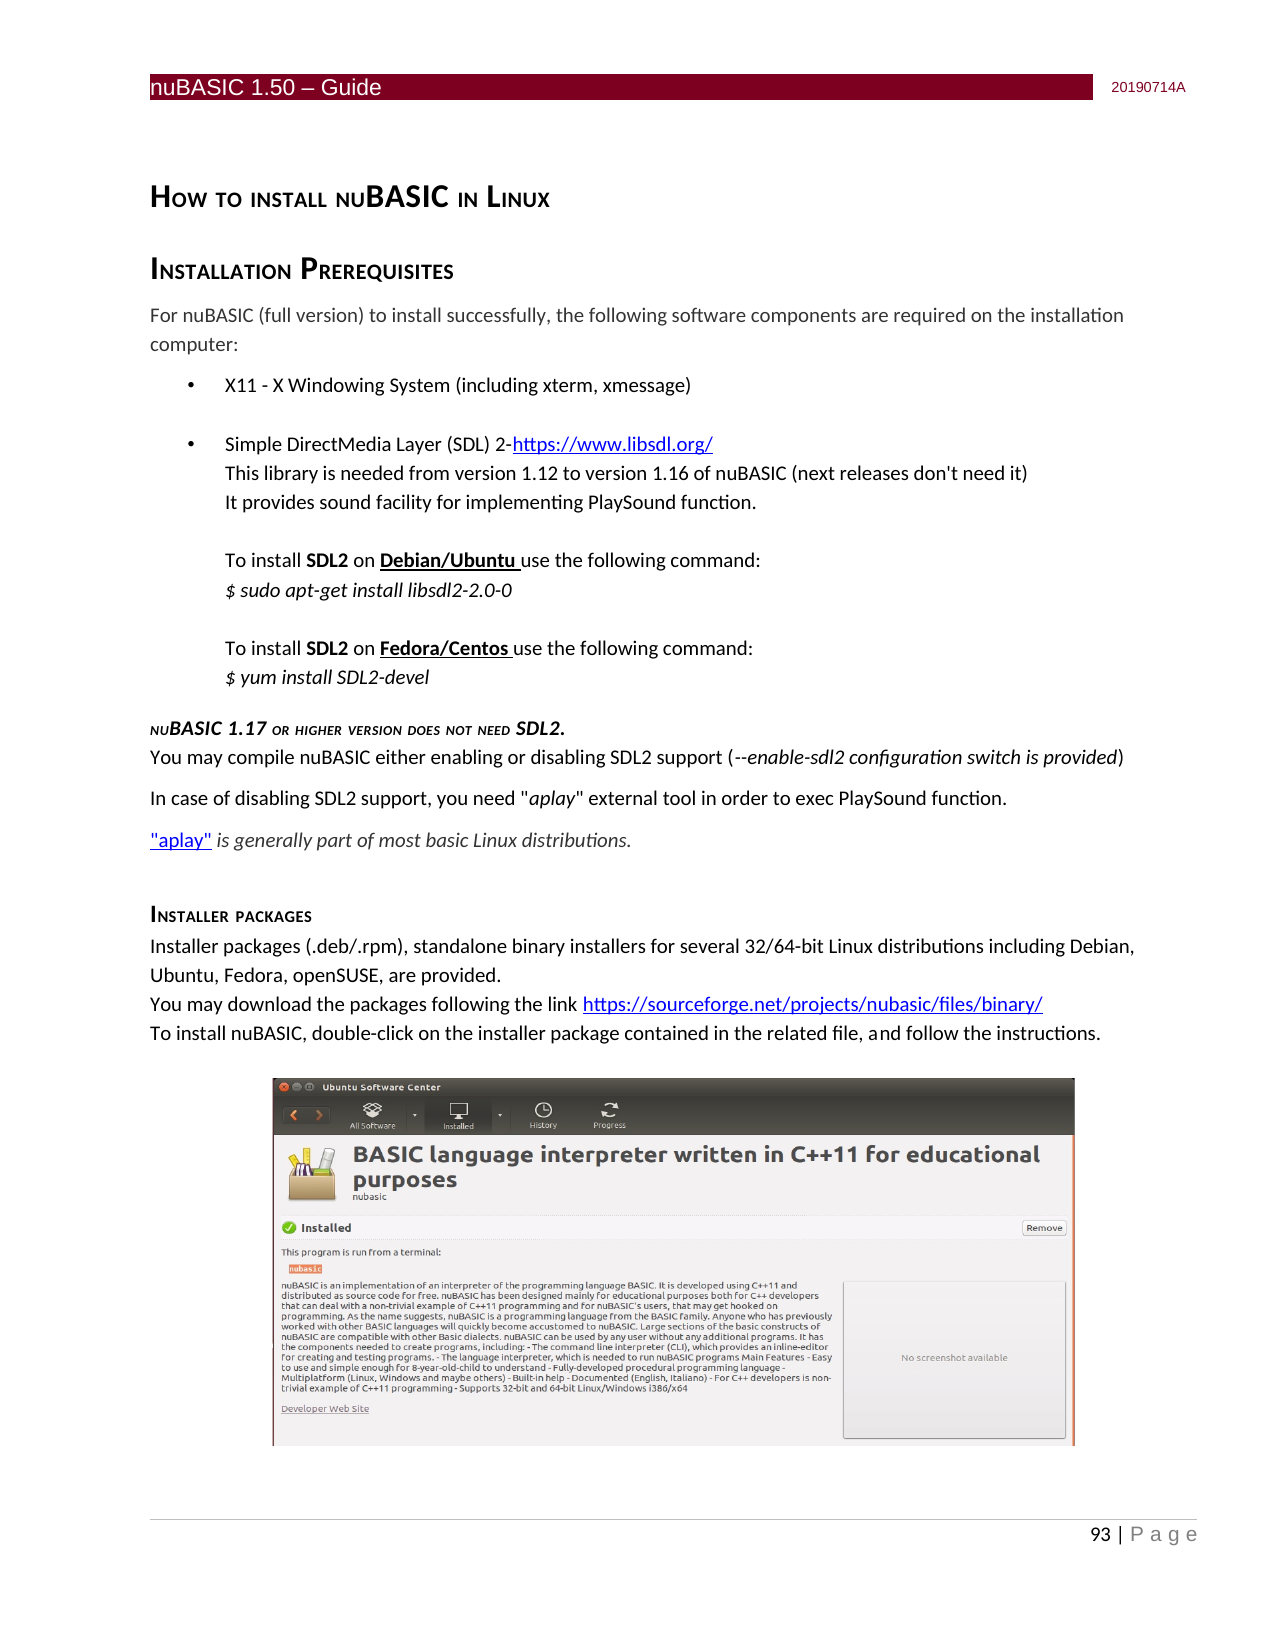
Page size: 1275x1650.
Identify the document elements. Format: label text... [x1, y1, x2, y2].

text Installer packages (.deb/.rpm), standalone binary installers for several 32/64-bit Linux distributions including Debian, Ubuntu, Fedora, openSUSE, are provided. [150, 933, 1197, 988]
text You may compile nuBASIC either enabling or disabling SDL2 support (--enable-sdl2 configuration switch is provided) [150, 744, 1197, 769]
text For nuBASIC (full version) to install successfully, the following software components are required on the installation computer: [150, 302, 1197, 356]
text You may download the packages following the link https://sourceforge.net/projects/nubasic/files/binary/ [150, 991, 1197, 1017]
text "aplay" is generally part of most basic Linux distributions. [150, 827, 1197, 853]
text In case of disabling SDL2 support, you need "aplay" external tool in order to exec PlaySound function. [150, 786, 1197, 811]
subtitle How to install nuBASIC in Linux [150, 175, 1197, 216]
picture [272, 1078, 1075, 1446]
text To install nuBASIC, double-click on the installer package contained in the related file, and follow the instructions. [150, 1021, 1197, 1046]
subtitle nuBASIC 1.17 or higher version does not need SDL2. [150, 715, 1197, 740]
list Simple DirectMedia Layer (SDL) 2-https://www.libsdl.org/ This library is needed from version 1.12 to version 1.16 of nuBASIC (next releases don't need it) It provides sound facility for implementing PlaySound function. To install SDL2 on Debian/Ubuntu use the following command: $ sudo apt-get install libsdl2-2.0-0 To install SDL2 on Fedora/Centos use the following command: $ yum install SDL2-devel [187, 431, 1197, 690]
list X11 - X Windowing System (including xterm, xmessage) [187, 373, 1197, 398]
subtitle Installer packages [150, 898, 1197, 929]
subtitle Installation Prerequisites [150, 247, 1197, 287]
